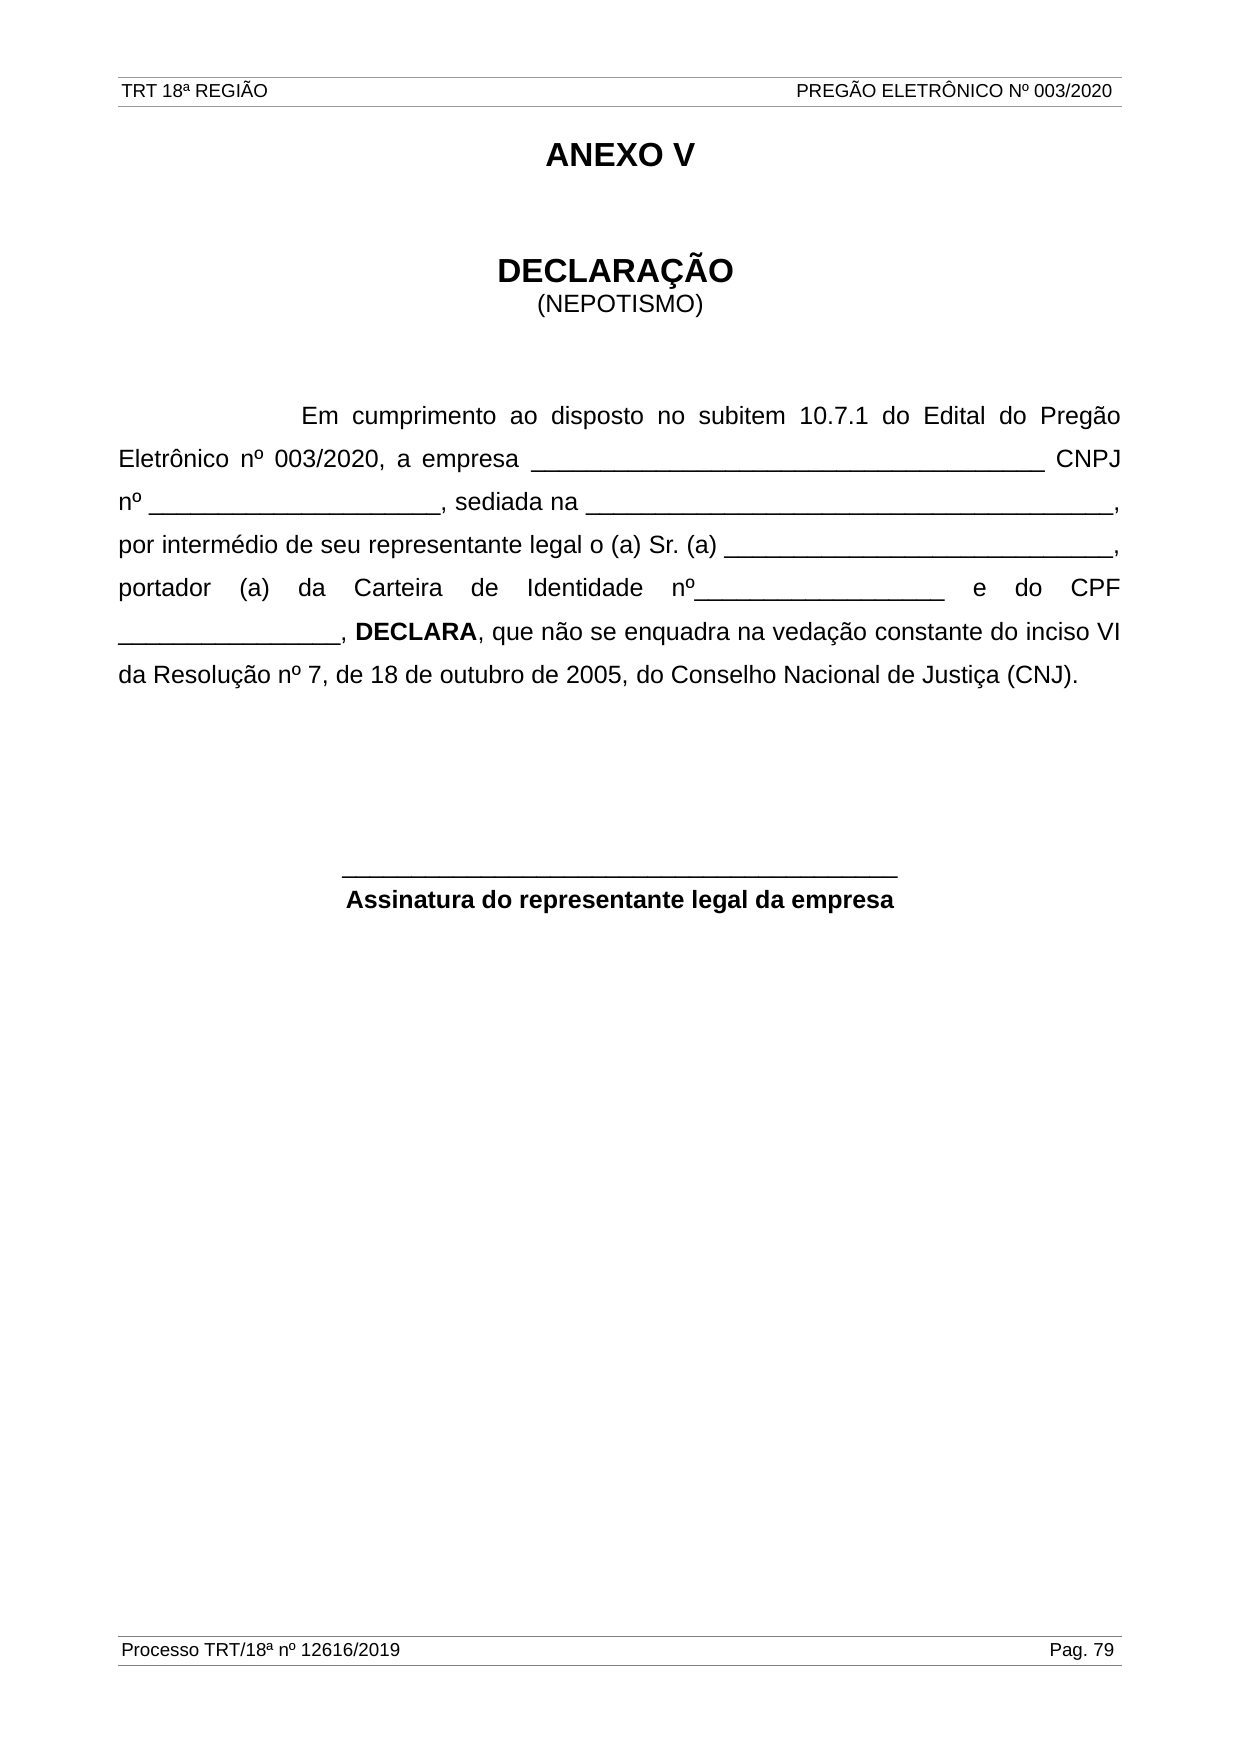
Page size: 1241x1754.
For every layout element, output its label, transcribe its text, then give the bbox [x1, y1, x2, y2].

text (NEPOTISMO) [118, 289, 1122, 318]
text Assinatura do representante legal da empresa [118, 879, 1122, 914]
text DECLARAÇÃO [118, 251, 1122, 289]
text ________________________________________ [118, 850, 1122, 879]
text Em cumprimento ao disposto no subitem 10.7.1 do Edital do Pregão Eletrônico nº 003/2020, a empresa _____________________________________ CNPJ nº _____________________, sediada na ______________________________________, por intermédio de seu representante legal o (a) Sr. (a) ____________________________, portador (a) da Carteira de Identidade nº__________________ e do CPF ________________, DECLARA, que não se enquadra na vedação constante do inciso VI da Resolução nº 7, de 18 de outubro de 2005, do Conselho Nacional de Justiça (CNJ). [118, 401, 1122, 688]
text ANEXO V [118, 136, 1122, 174]
